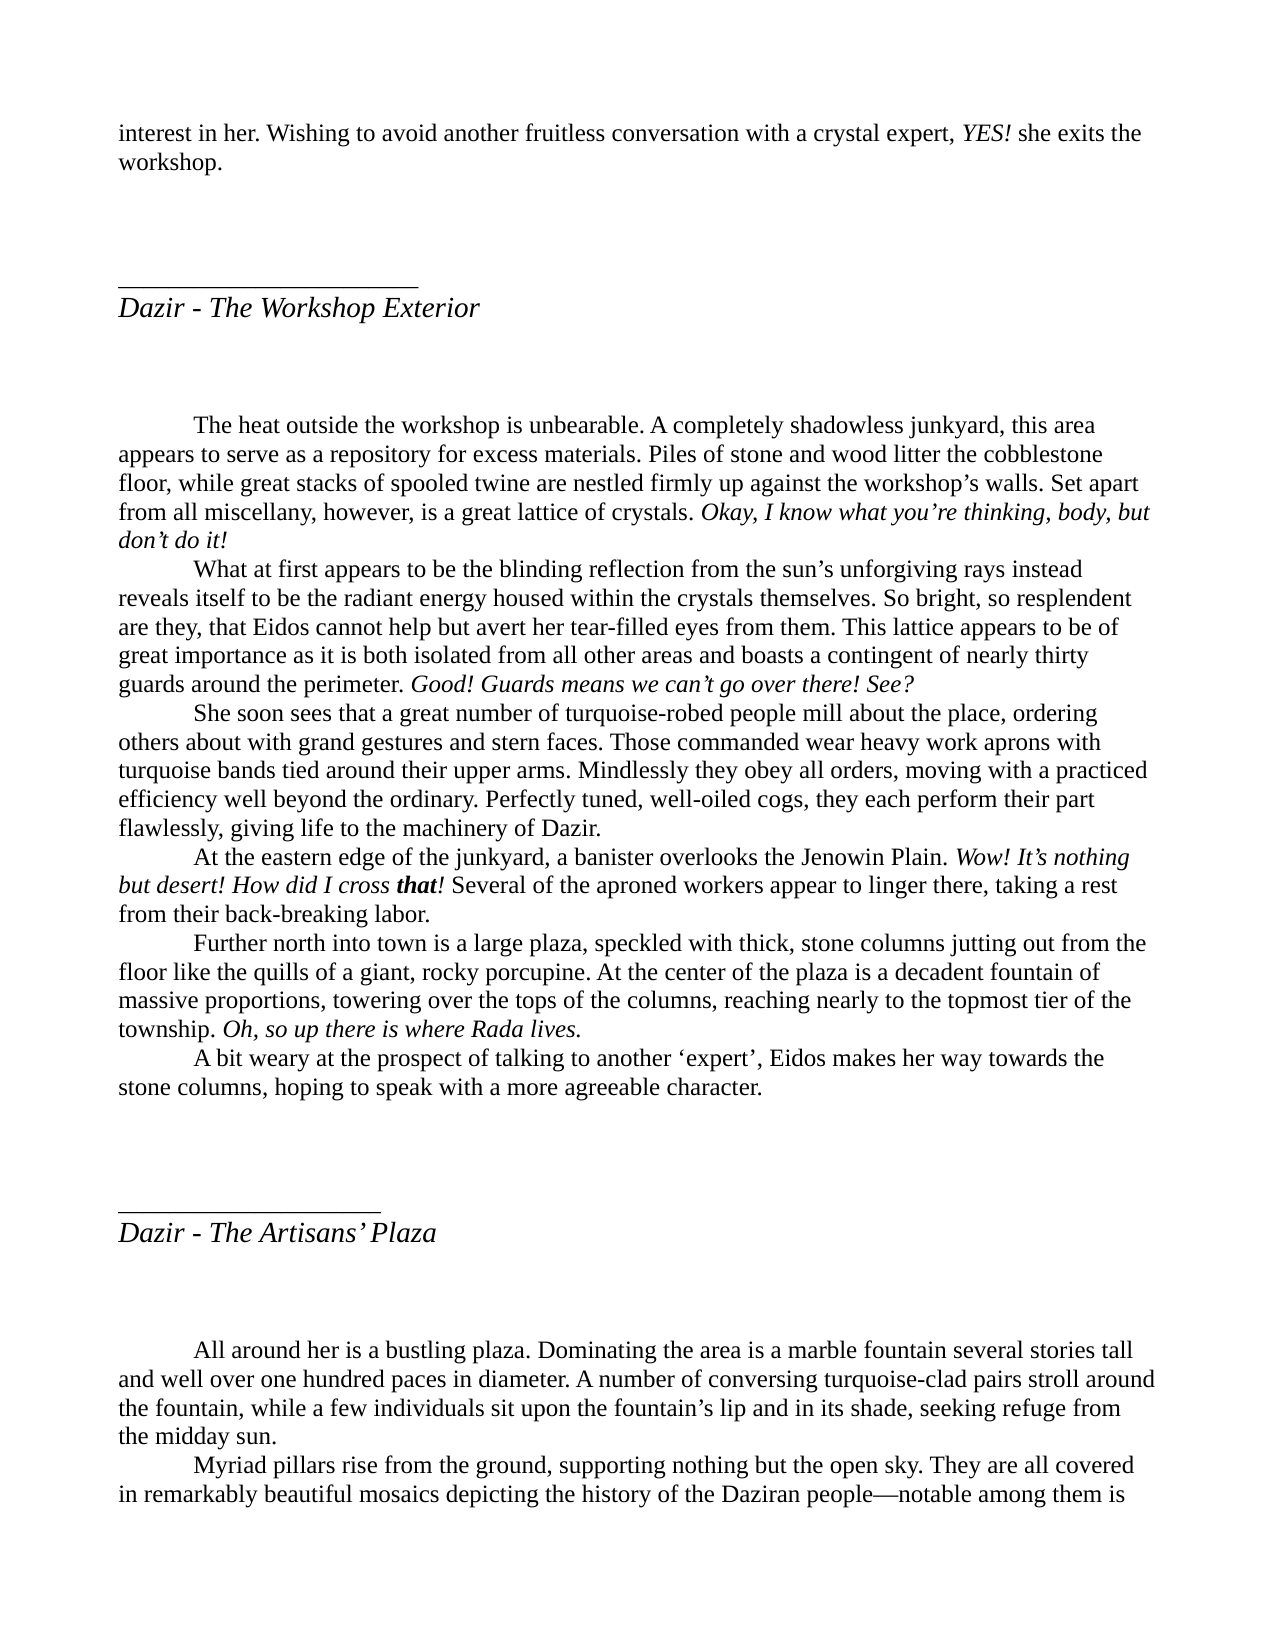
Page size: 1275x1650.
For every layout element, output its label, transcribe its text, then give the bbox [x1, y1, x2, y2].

text A bit weary at the prospect of talking to another ‘expert’, Eidos makes her way towards the stone columns, hoping to speak with a more agreeable character. [118, 1043, 1157, 1100]
text The heat outside the workshop is unbearable. A completely shadowless junkyard, this area appears to serve as a repository for excess materials. Piles of stone and wood litter the cobblestone floor, while great stacks of spooled twine are nestled firmly up against the workshop’s walls. Set apart from all miscellany, however, is a great lattice of crystals. Okay, I know what you’re thinking, body, but don’t do it! [118, 410, 1157, 554]
text All around her is a bustling plaza. Dominating the area is a marble fountain several stories tall and well over one hundred paces in diameter. A number of conversing turquoise-clad pairs stroll around the fountain, while a few individuals sit upon the fountain’s lip and in its shade, seeking refuge from the midday sun. [118, 1335, 1157, 1450]
text Dazir - The Artisans’ Plaza [118, 1215, 1157, 1249]
text _____________________ [118, 1187, 1157, 1215]
text Dazir - The Workshop Exterior [118, 291, 1157, 324]
text She soon sees that a great number of turquoise-robed people mill about the place, ordering others about with grand gestures and stern faces. Those commanded wear heavy work aprons with turquoise bands tied around their upper arms. Mindlessly they obey all orders, moving with a practiced efficiency well beyond the ordinary. Perfectly tuned, well-oiled cogs, they each perform their part flawlessly, giving life to the machinery of Dazir. [118, 698, 1157, 842]
text What at first appears to be the blinding reflection from the sun’s unforgiving rays instead reveals itself to be the radiant energy housed within the crystals themselves. So bright, so resplendent are they, that Eidos cannot help but avert her tear-filled eyes from them. This lattice appears to be of great importance as it is both isolated from all other areas and boasts a contingent of nearly thirty guards around the perimeter. Good! Guards means we can’t go over there! See? [118, 554, 1157, 698]
text ________________________ [118, 262, 1157, 291]
text At the eastern edge of the junkyard, a banister overlooks the Jenowin Plain. Wow! It’s nothing but desert! How did I cross that! Several of the aproned workers appear to linger there, taking a rest from their back-breaking labor. [118, 842, 1157, 928]
text interest in her. Wishing to avoid another fruitless conversation with a crystal expert, YES! she exits the workshop. [118, 118, 1157, 176]
text Further north into town is a large plaza, speckled with thick, stone columns jutting out from the floor like the quills of a giant, rocky porcupine. At the center of the plaza is a decadent fountain of massive proportions, towering over the tops of the columns, reaching nearly to the topmost tier of the township. Oh, so up there is where Rada lives. [118, 928, 1157, 1043]
text Myriad pillars rise from the ground, supporting nothing but the open sky. They are all covered in remarkably beautiful mosaics depicting the history of the Daziran people—notable among them is [118, 1450, 1157, 1508]
